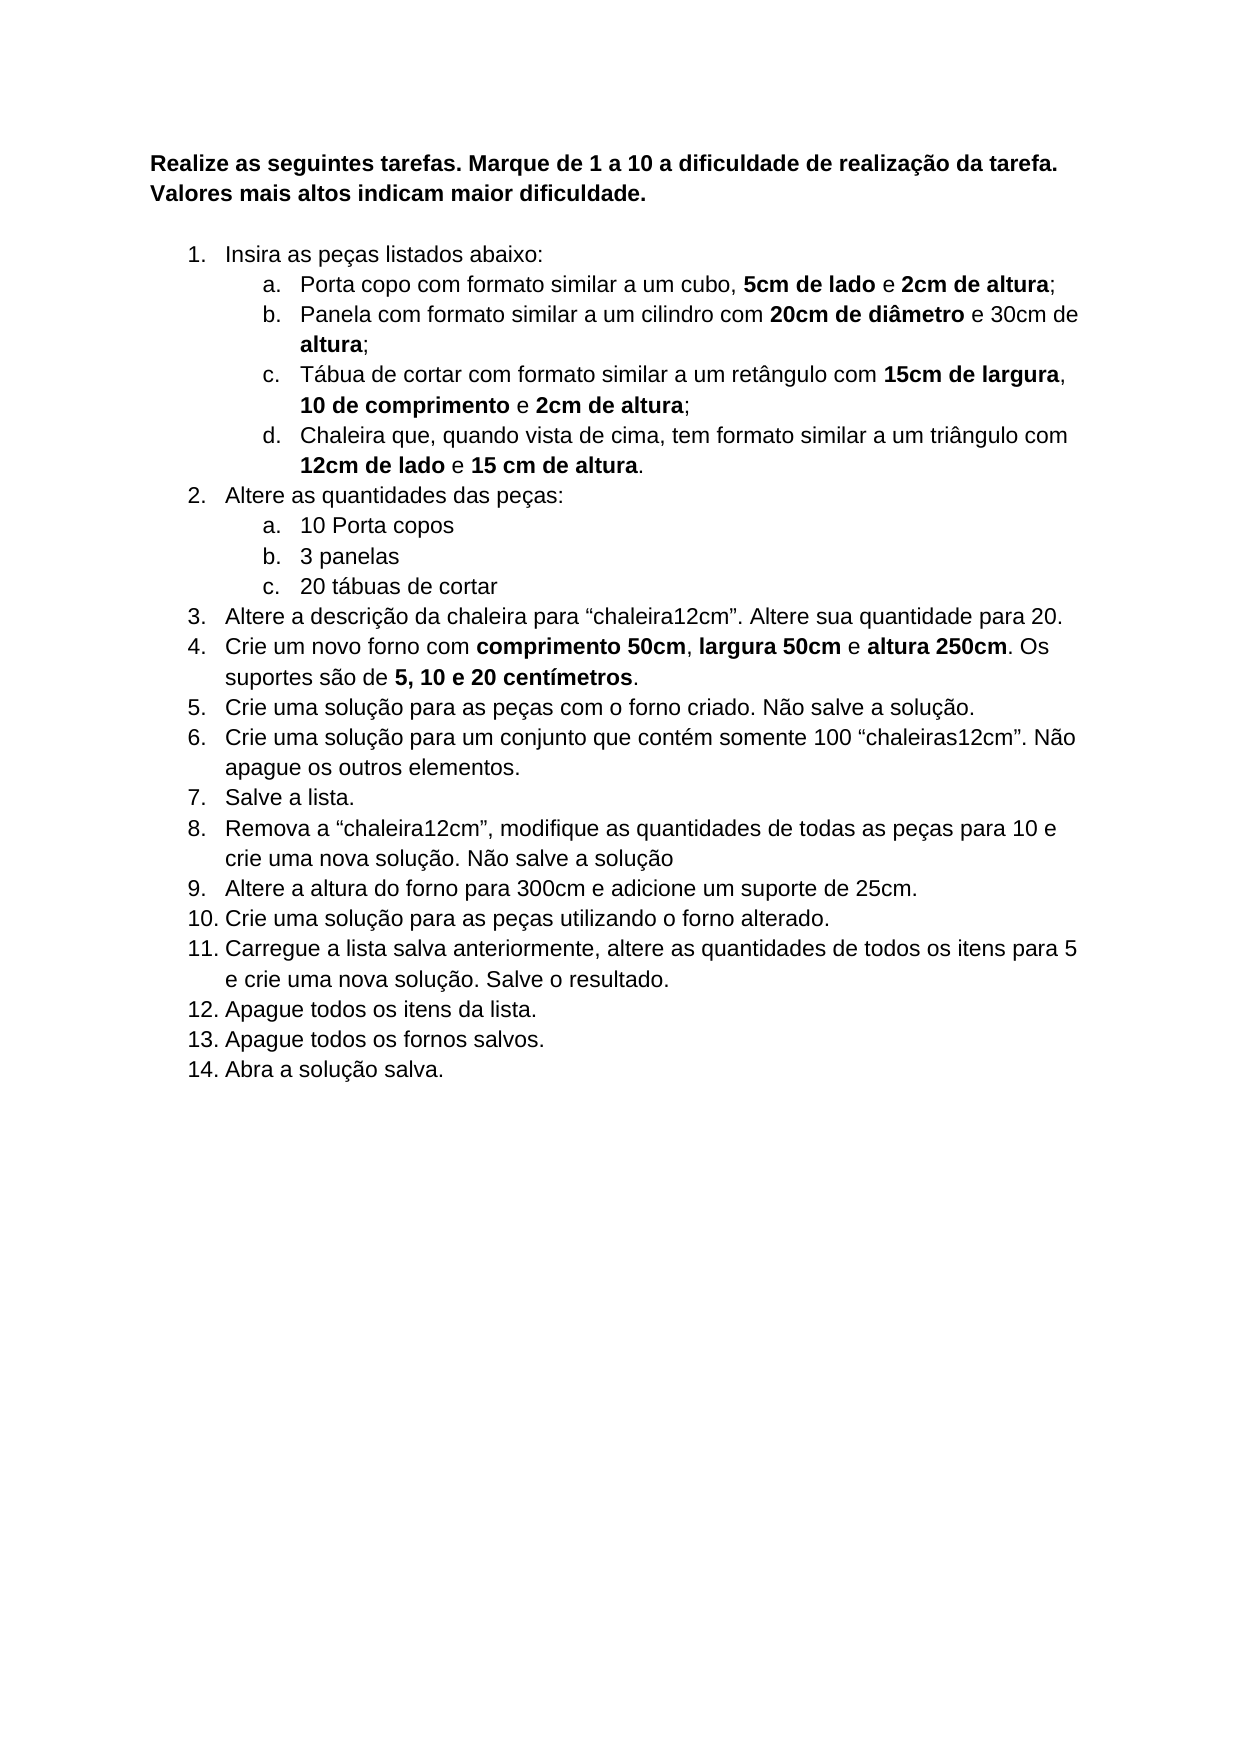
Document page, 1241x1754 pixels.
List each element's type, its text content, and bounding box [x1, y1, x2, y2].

list Crie um novo forno com comprimento 50cm, largura 50cm e altura 250cm. Os suportes são de 5, 10 e 20 centímetros. [187, 633, 1090, 690]
list 20 tábuas de cortar [262, 573, 1090, 599]
list Tábua de cortar com formato similar a um retângulo com 15cm de largura, 10 de comprimento e 2cm de altura; [262, 361, 1090, 418]
list 10 Porta copos [262, 512, 1090, 539]
list Carregue a lista salva anteriormente, altere as quantidades de todos os itens para 5 e crie uma nova solução. Salve o resultado. [187, 935, 1090, 992]
list Porta copo com formato similar a um cubo, 5cm de lado e 2cm de altura; [262, 271, 1090, 297]
list Altere a descrição da chaleira para “chaleira12cm”. Altere sua quantidade para 20. [187, 603, 1090, 629]
list Panela com formato similar a um cilindro com 20cm de diâmetro e 30cm de altura; [262, 301, 1090, 358]
list Altere a altura do forno para 300cm e adicione um suporte de 25cm. [187, 875, 1090, 901]
list Crie uma solução para as peças com o forno criado. Não salve a solução. [187, 694, 1090, 720]
list Chaleira que, quando vista de cima, tem formato similar a um triângulo com 12cm de lado e 15 cm de altura. [262, 422, 1090, 478]
list Salve a lista. [187, 784, 1090, 811]
list Apague todos os fornos salvos. [187, 1026, 1090, 1052]
text Realize as seguintes tarefas. Marque de 1 a 10 a dificuldade de realização da tarefa. Valores mais altos indicam maior dificuldade. [150, 150, 1090, 207]
list Remova a “chaleira12cm”, modifique as quantidades de todas as peças para 10 e crie uma nova solução. Não salve a solução [187, 814, 1090, 871]
list 3 panelas [262, 543, 1090, 569]
list Crie uma solução para as peças utilizando o forno alterado. [187, 905, 1090, 932]
list Apague todos os itens da lista. [187, 996, 1090, 1022]
list Abra a solução salva. [187, 1056, 1090, 1083]
list Insira as peças listados abaixo: [187, 241, 1090, 267]
list Crie uma solução para um conjunto que contém somente 100 “chaleiras12cm”. Não apague os outros elementos. [187, 724, 1090, 781]
list Altere as quantidades das peças: [187, 482, 1090, 509]
